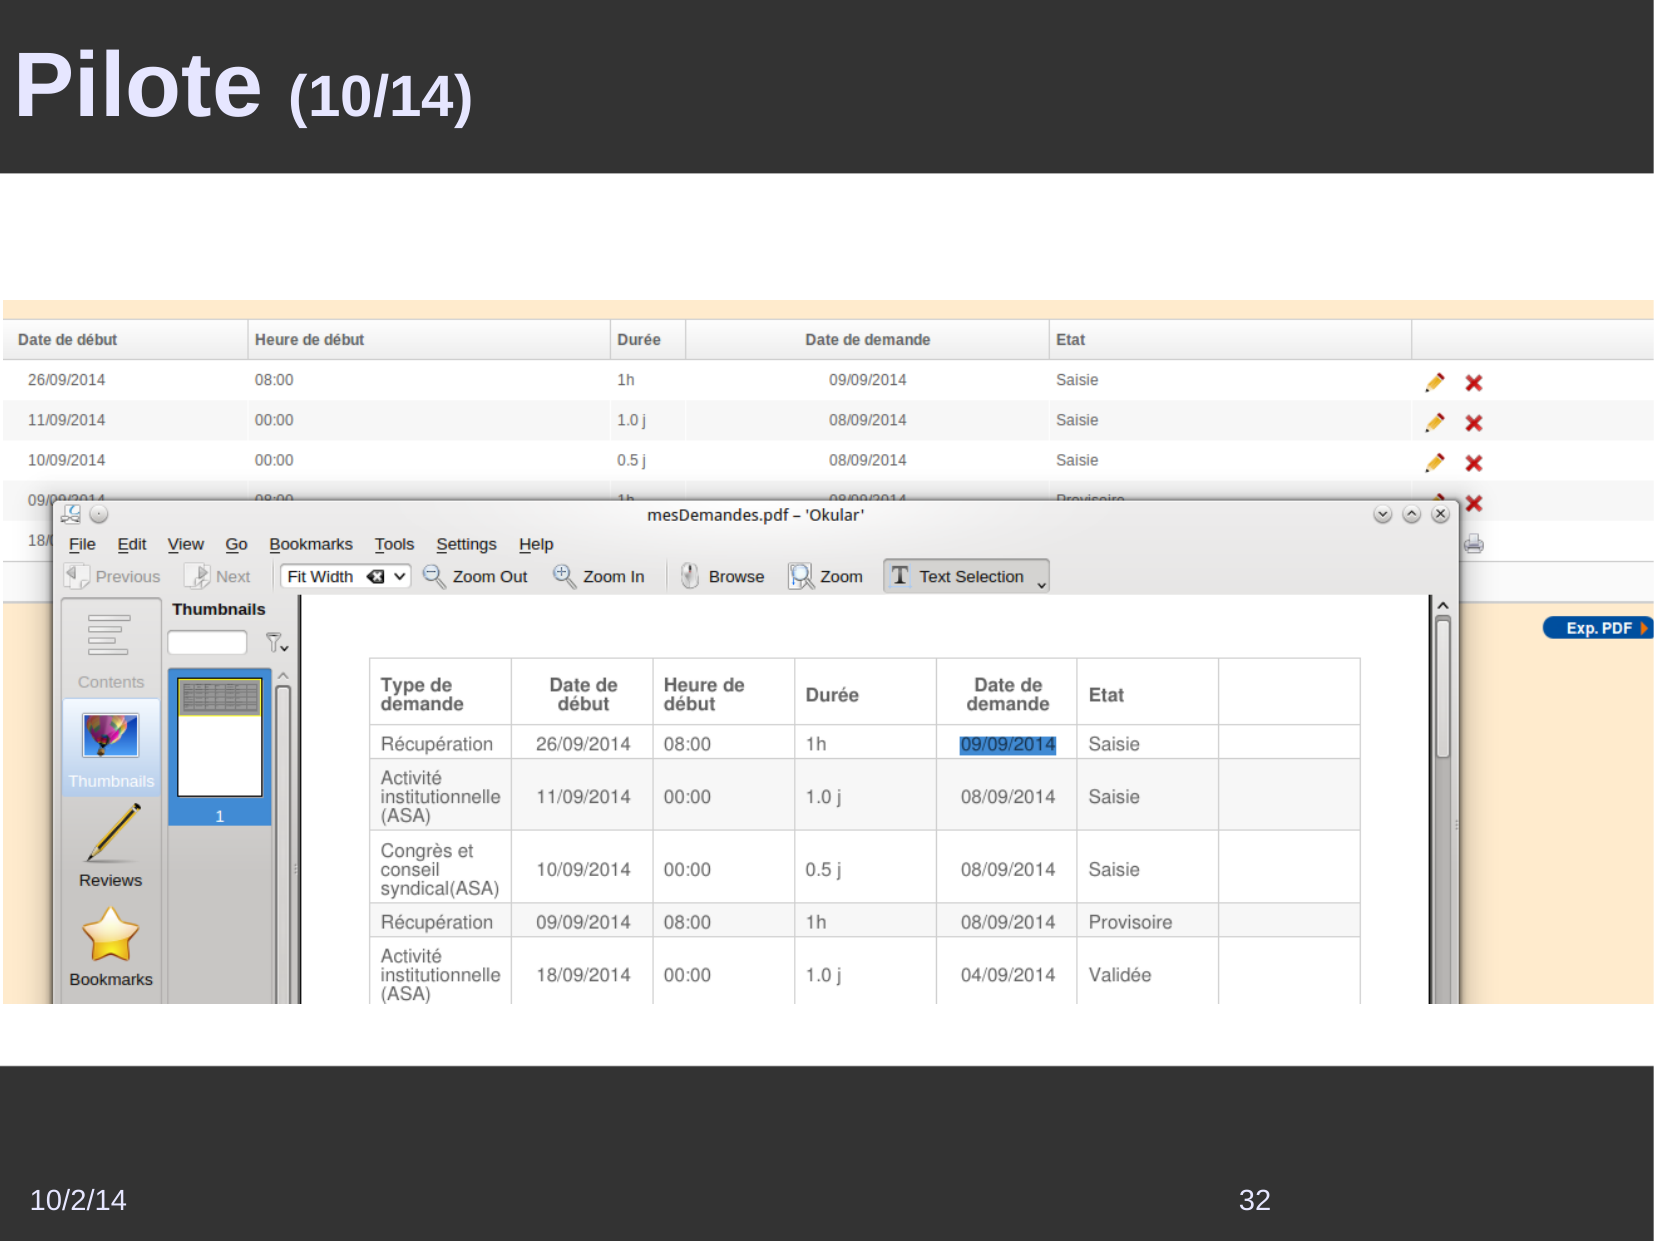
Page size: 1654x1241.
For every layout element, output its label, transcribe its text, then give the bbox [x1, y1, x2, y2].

text_box [1238, 1181, 1625, 1241]
text_box 10/2/14 [29, 1181, 566, 1241]
title Pilote (10/14) [13, 0, 511, 171]
picture [0, 0, 1654, 1241]
